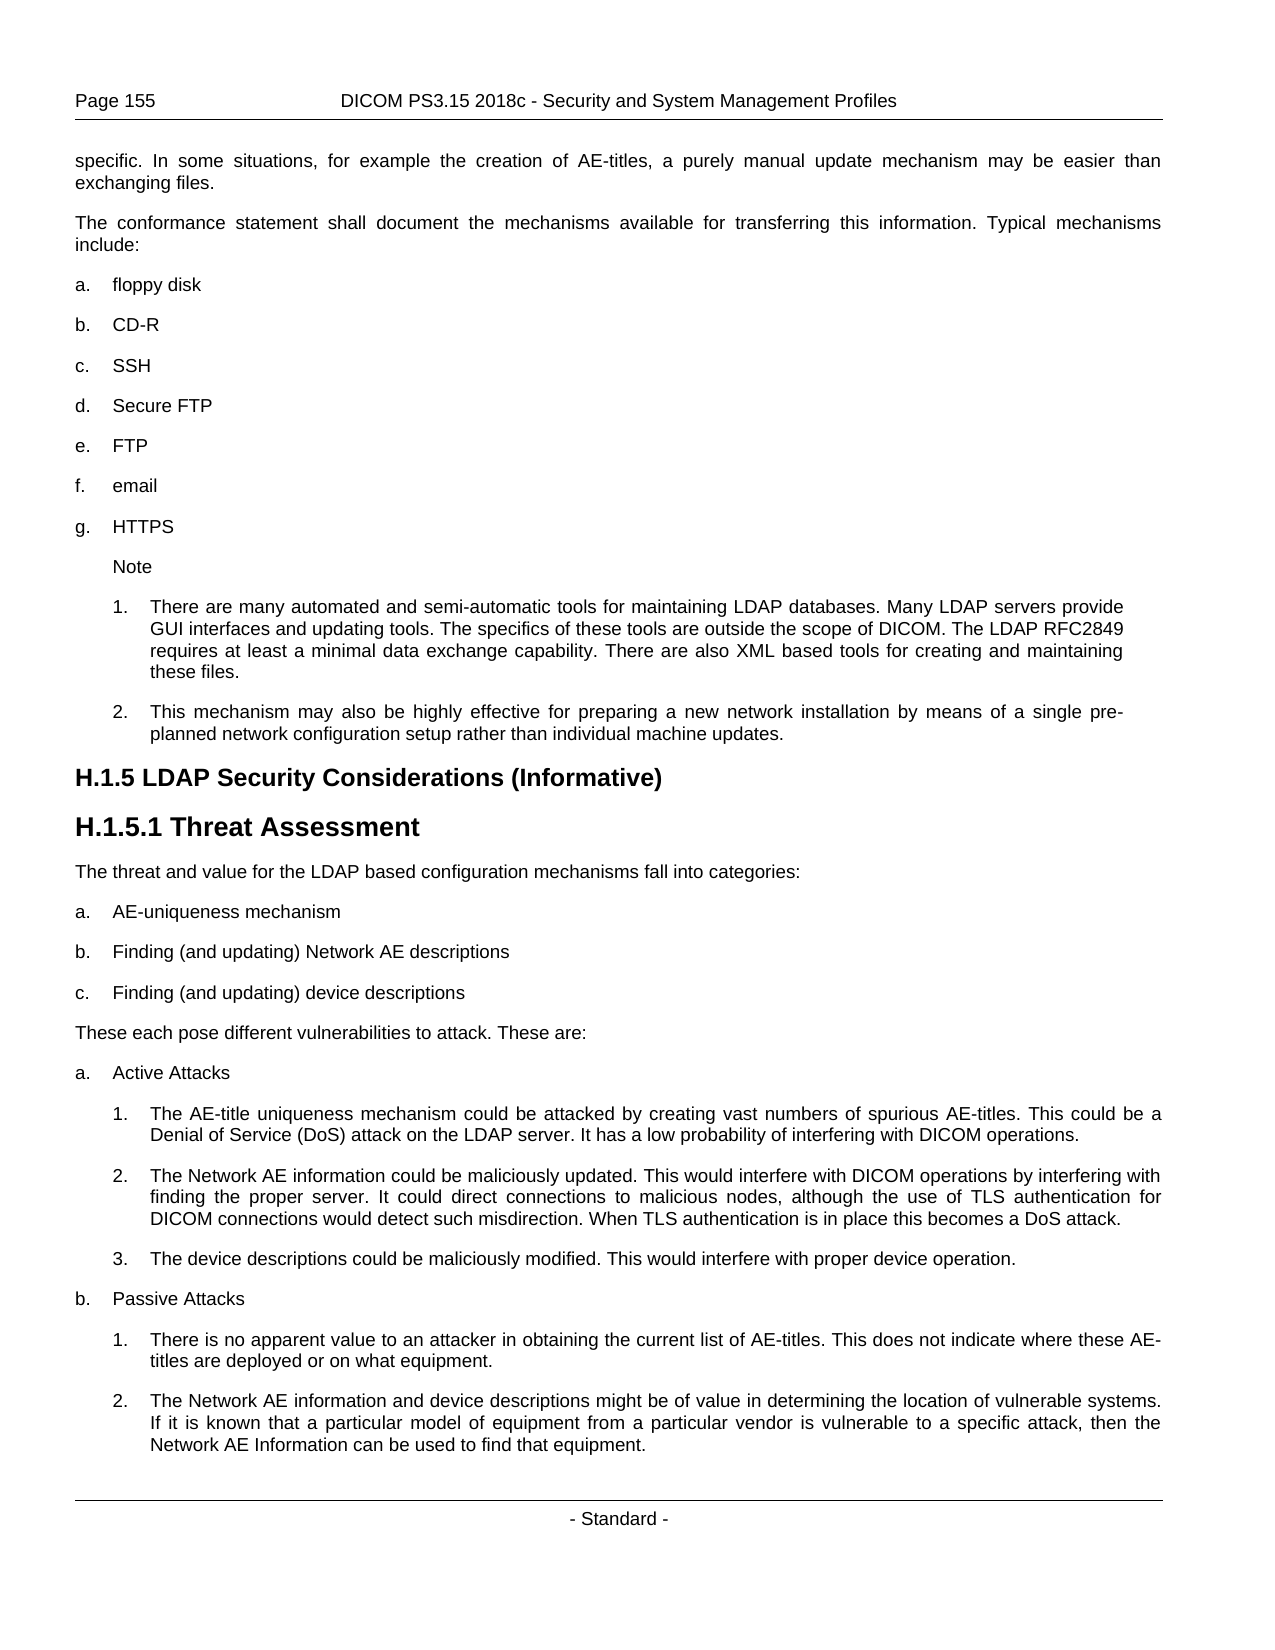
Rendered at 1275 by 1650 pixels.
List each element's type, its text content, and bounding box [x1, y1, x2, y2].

list There are many automated and semi-automatic tools for maintaining LDAP databases. Many LDAP servers provide GUI interfaces and updating tools. The specifics of these tools are outside the scope of DICOM. The LDAP RFC2849 requires at least a minimal data exchange capability. There are also XML based tools for creating and maintaining these files. [112, 596, 1125, 682]
list Passive Attacks [75, 1288, 1162, 1310]
list The Network AE information could be maliciously updated. This would interfere with DICOM operations by interfering with finding the proper server. It could direct connections to malicious nodes, although the use of TLS authentication for DICOM connections would detect such misdirection. When TLS authentication is in place this becomes a DoS attack. [112, 1164, 1162, 1229]
list The AE-title uniqueness mechanism could be attacked by creating vast numbers of spurious AE-titles. This could be a Denial of Service (DoS) attack on the LDAP server. It has a low probability of interfering with DICOM operations. [112, 1102, 1162, 1146]
list There is no apparent value to an attacker in obtaining the current list of AE-titles. This does not indicate where these AE-titles are deployed or on what equipment. [112, 1328, 1162, 1372]
list AE-uniqueness mechanism [75, 901, 1162, 922]
list Finding (and updating) Network AE descriptions [75, 941, 1162, 963]
text The conformance statement shall document the mechanisms available for transferring this information. Typical mechanisms include: [75, 212, 1162, 255]
list Active Attacks [75, 1062, 1162, 1084]
text Note [112, 556, 1125, 577]
list The device descriptions could be maliciously modified. This would interfere with proper device operation. [112, 1248, 1162, 1269]
list SSH [75, 354, 1162, 376]
list The Network AE information and device descriptions might be of value in determining the location of vulnerable systems. If it is known that a particular model of equipment from a particular vendor is vulnerable to a specific attack, then the Network AE Information can be used to find that equipment. [112, 1390, 1162, 1455]
list CD-R [75, 314, 1162, 336]
list HTTPS [75, 516, 1162, 537]
list FTP [75, 435, 1162, 457]
list This mechanism may also be highly effective for preparing a new network installation by means of a single pre-planned network configuration setup rather than individual machine updates. [112, 701, 1125, 744]
list Finding (and updating) device descriptions [75, 982, 1162, 1003]
text The threat and value for the LDAP based configuration mechanisms fall into categories: [75, 861, 1162, 882]
list email [75, 475, 1162, 497]
list Secure FTP [75, 395, 1162, 416]
text H.1.5.1 Threat Assessment [75, 811, 1162, 842]
text These each pose different vulnerabilities to attack. These are: [75, 1022, 1162, 1043]
text H.1.5 LDAP Security Considerations (Informative) [75, 763, 1162, 792]
text specific. In some situations, for example the creation of AE-titles, a purely manual update mechanism may be easier than exchanging files. [75, 150, 1162, 193]
list floppy disk [75, 274, 1162, 295]
